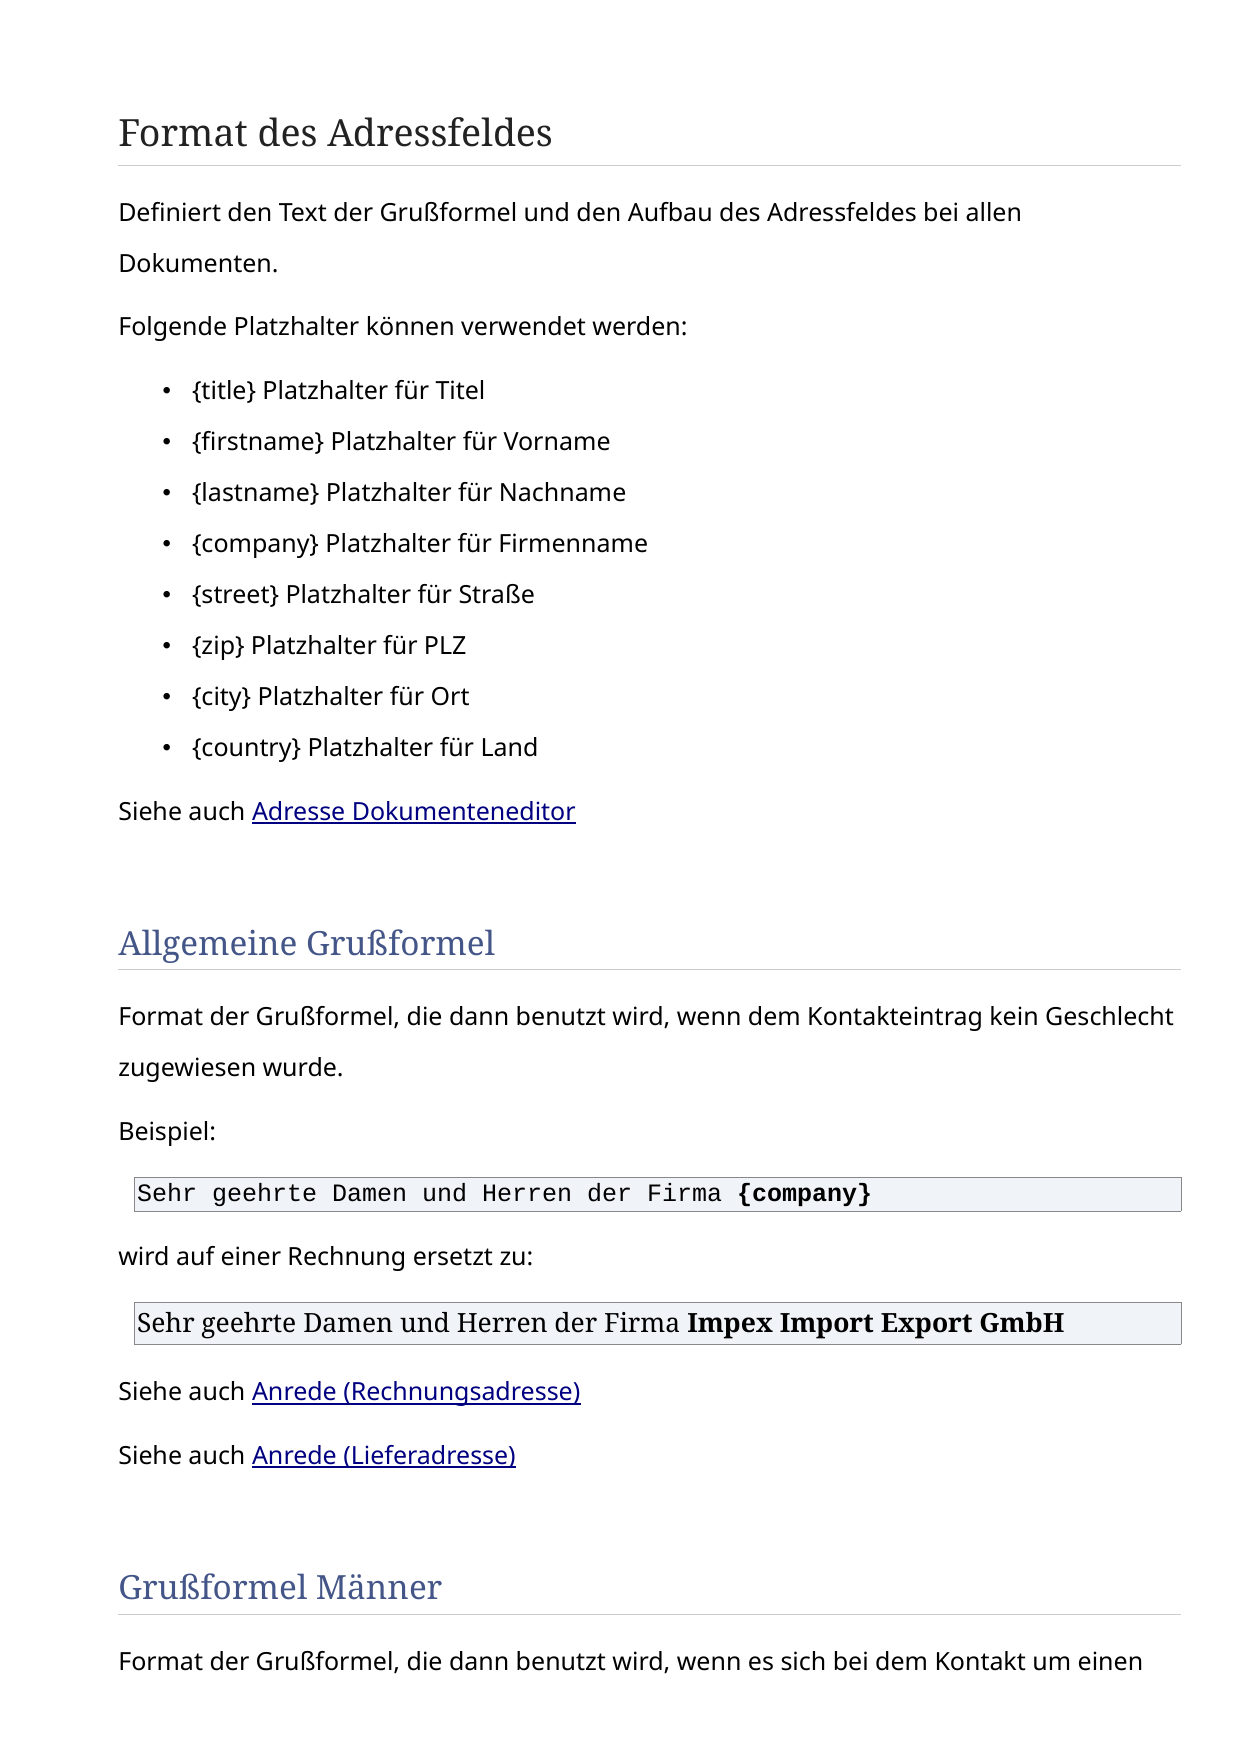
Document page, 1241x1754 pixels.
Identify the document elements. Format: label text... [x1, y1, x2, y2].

text Format der Grußformel, die dann benutzt wird, wenn dem Kontakteintrag kein Geschlecht zugewiesen wurde. [118, 999, 1181, 1084]
list {title} Platzhalter für Titel [162, 372, 1181, 406]
list {company} Platzhalter für Firmenname [162, 526, 1181, 559]
text Folgende Platzhalter können verwendet werden: [118, 309, 1181, 343]
text Sehr geehrte Damen und Herren der Firma {company} [135, 1178, 1181, 1211]
subtitle Allgemeine Grußformel [118, 919, 1181, 969]
text Format der Grußformel, die dann benutzt wird, wenn es sich bei dem Kontakt um einen [118, 1643, 1181, 1677]
text Siehe auch Adresse Dokumenteneditor [118, 793, 1181, 827]
list {street} Platzhalter für Straße [162, 577, 1181, 611]
list {lastname} Platzhalter für Nachname [162, 474, 1181, 508]
list {country} Platzhalter für Land [162, 730, 1181, 764]
list {zip} Platzhalter für PLZ [162, 628, 1181, 662]
text wird auf einer Rechnung ersetzt zu: [118, 1238, 1181, 1272]
subtitle Grußformel Männer [118, 1564, 1181, 1614]
text Sehr geehrte Damen und Herren der Firma Impex Import Export GmbH [135, 1303, 1181, 1344]
text Definiert den Text der Grußformel und den Aufbau des Adressfeldes bei allen Dokumenten. [118, 194, 1181, 279]
text Siehe auch Anrede (Rechnungsadresse) [118, 1374, 1181, 1408]
text Siehe auch Anrede (Lieferadresse) [118, 1438, 1181, 1472]
subtitle Format des Adressfeldes [118, 106, 1181, 165]
list {city} Platzhalter für Ort [162, 679, 1181, 713]
list {firstname} Platzhalter für Vorname [162, 423, 1181, 457]
text Beispiel: [118, 1113, 1181, 1148]
